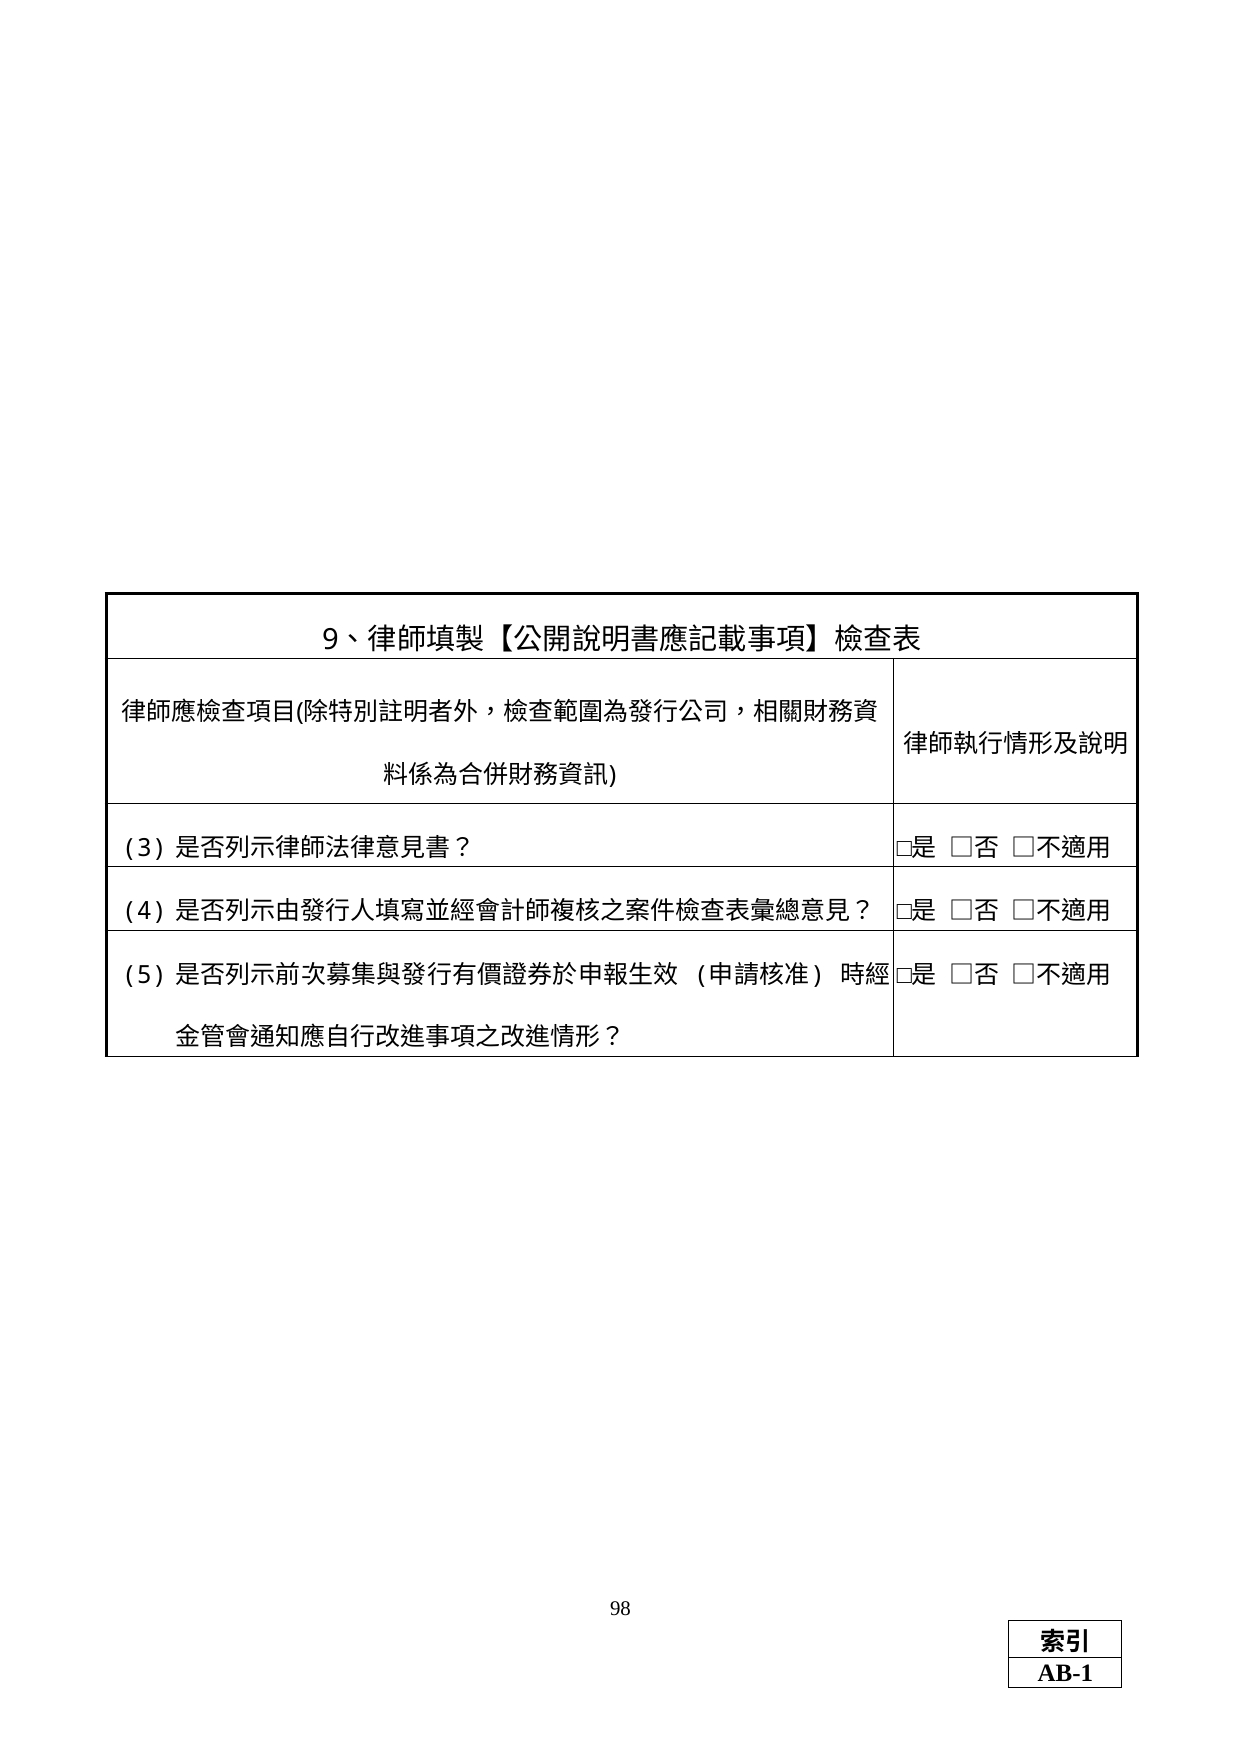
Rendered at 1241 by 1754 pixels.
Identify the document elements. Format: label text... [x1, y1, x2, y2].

table_cell 是否列示律師法律意見書？ [108, 804, 893, 866]
table_cell □是 □否 □不適用 [894, 804, 1136, 866]
table_cell 是否列示由發行人填寫並經會計師複核之案件檢查表彙總意見？ [108, 867, 893, 930]
table_cell 律師執行情形及說明 [894, 659, 1136, 803]
table_cell □是 □否 □不適用 [894, 931, 1136, 1056]
table_header 9、律師填製【公開說明書應記載事項】檢查表 [108, 595, 1136, 658]
table_cell 是否列示前次募集與發行有價證券於申報生效 (申請核准) 時經金管會通知應自行改進事項之改進情形？ [108, 931, 893, 1056]
table_cell □是 □否 □不適用 [894, 867, 1136, 930]
table_cell 律師應檢查項目(除特別註明者外，檢查範圍為發行公司，相關財務資料係為合併財務資訊) [108, 659, 893, 803]
